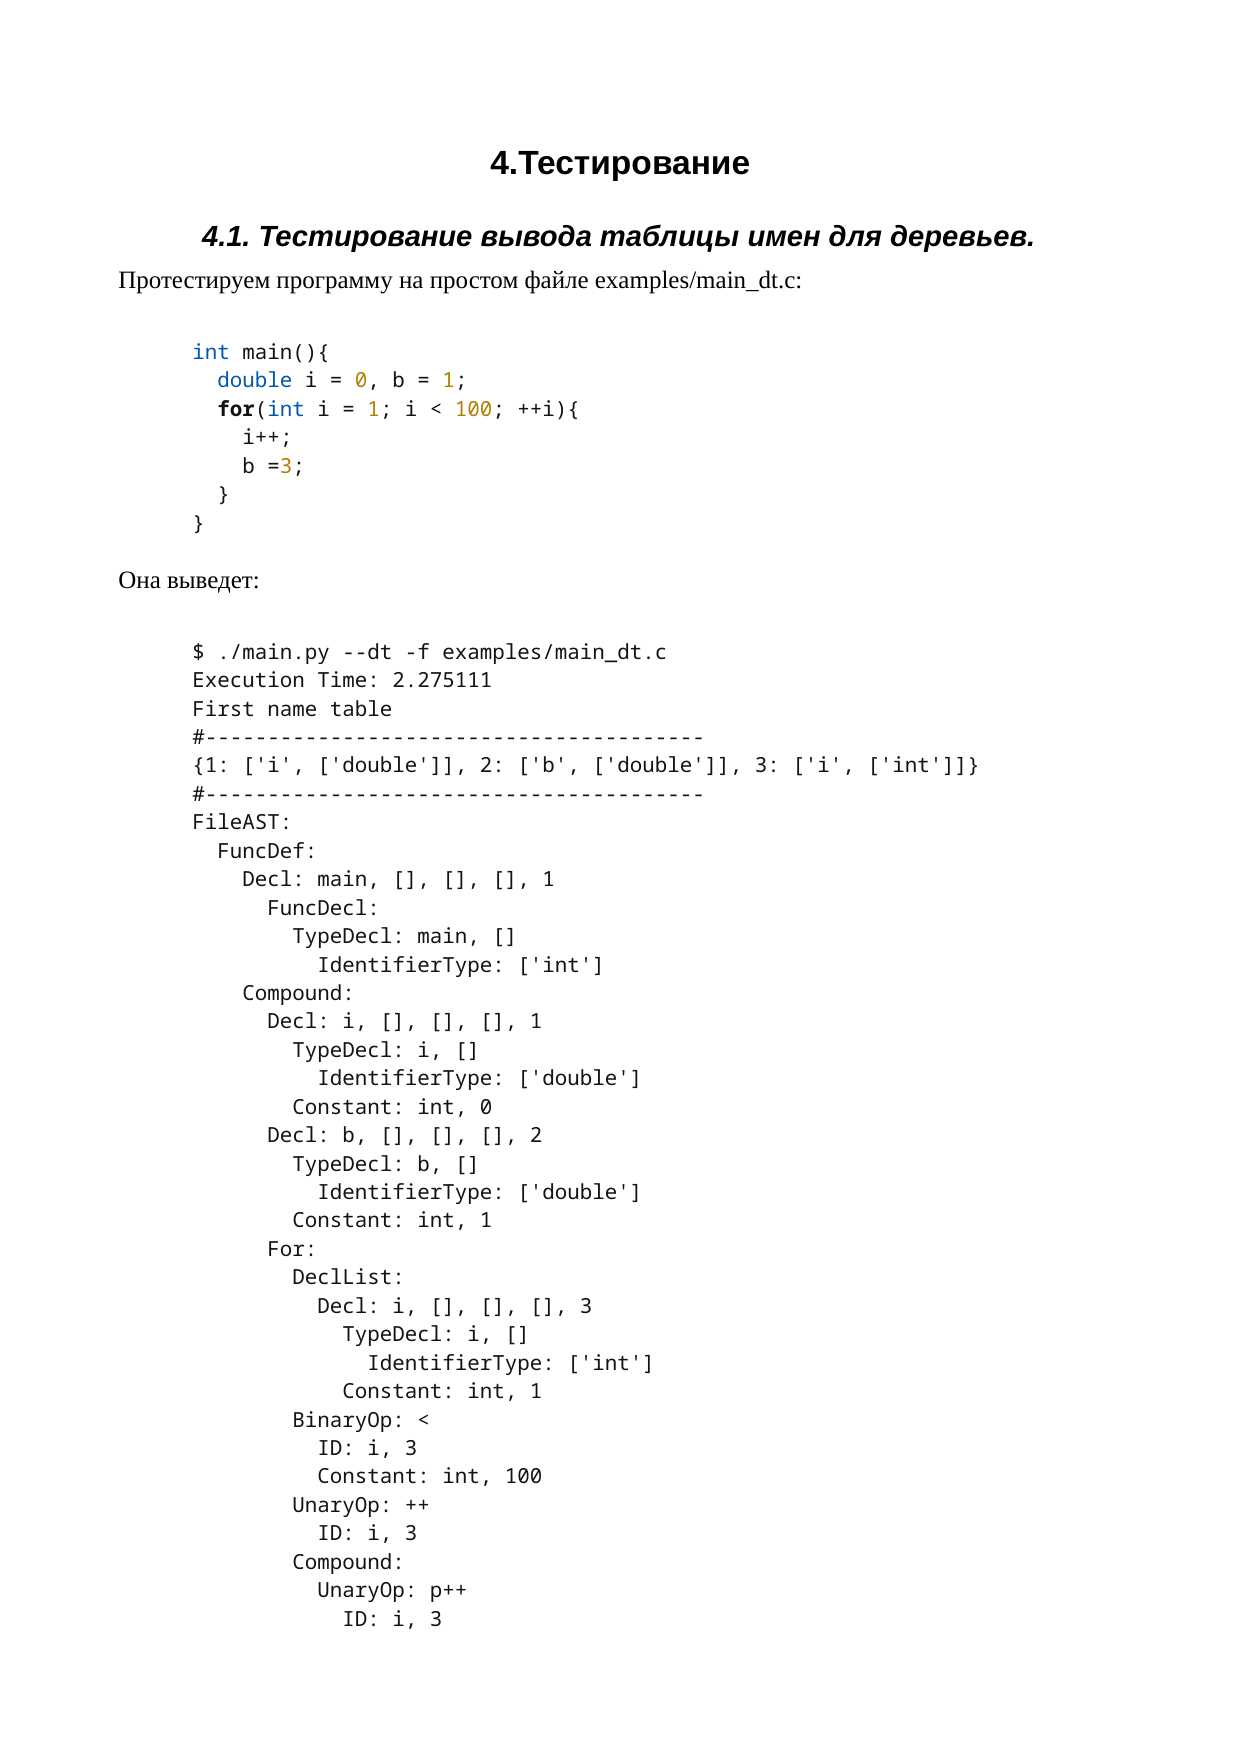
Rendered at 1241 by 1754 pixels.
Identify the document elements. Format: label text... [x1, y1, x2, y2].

text Compound: [118, 1547, 1122, 1575]
text DeclList: [118, 1262, 1122, 1291]
text } [118, 508, 1122, 536]
text First name table [118, 694, 1122, 722]
text #---------------------------------------- [118, 722, 1122, 751]
text UnaryOp: p++ [118, 1575, 1122, 1604]
text Constant: int, 1 [118, 1376, 1122, 1405]
text FuncDecl: [118, 893, 1122, 921]
subtitle 4.Тестирование [118, 143, 1122, 182]
text i++; [118, 422, 1122, 451]
text TypeDecl: b, [] [118, 1149, 1122, 1177]
text Constant: int, 1 [118, 1206, 1122, 1234]
text Decl: b, [], [], [], 2 [118, 1120, 1122, 1149]
text ID: i, 3 [118, 1433, 1122, 1462]
text int main(){ [118, 337, 1122, 366]
text IdentifierType: ['double'] [118, 1063, 1122, 1092]
text TypeDecl: main, [] [118, 921, 1122, 950]
text Execution Time: 2.275111 [118, 665, 1122, 694]
text #---------------------------------------- [118, 779, 1122, 807]
text For: [118, 1234, 1122, 1262]
text double i = 0, b = 1; [118, 366, 1122, 394]
text BinaryOp: < [118, 1405, 1122, 1433]
text ID: i, 3 [118, 1518, 1122, 1547]
text Она выведет: [118, 565, 1122, 594]
text TypeDecl: i, [] [118, 1319, 1122, 1348]
text $ ./main.py --dt -f examples/main_dt.c [118, 637, 1122, 665]
text {1: ['i', ['double']], 2: ['b', ['double']], 3: ['i', ['int']]} [118, 751, 1122, 779]
text b =3; [118, 451, 1122, 479]
text } [118, 479, 1122, 508]
text for(int i = 1; i < 100; ++i){ [118, 394, 1122, 422]
text Constant: int, 100 [118, 1462, 1122, 1490]
text IdentifierType: ['int'] [118, 1348, 1122, 1376]
text Compound: [118, 978, 1122, 1007]
subtitle 4.1. Тестирование вывода таблицы имен для деревьев. [118, 219, 1122, 253]
text FuncDef: [118, 836, 1122, 864]
text TypeDecl: i, [] [118, 1035, 1122, 1063]
text ID: i, 3 [118, 1604, 1122, 1632]
text Constant: int, 0 [118, 1092, 1122, 1120]
text Протестируем программу на простом файле examples/main_dt.c: [118, 265, 1122, 294]
text Decl: i, [], [], [], 1 [118, 1007, 1122, 1035]
text FileAST: [118, 807, 1122, 836]
text Decl: main, [], [], [], 1 [118, 864, 1122, 893]
text UnaryOp: ++ [118, 1490, 1122, 1518]
text IdentifierType: ['double'] [118, 1177, 1122, 1206]
text Decl: i, [], [], [], 3 [118, 1291, 1122, 1319]
text IdentifierType: ['int'] [118, 950, 1122, 978]
